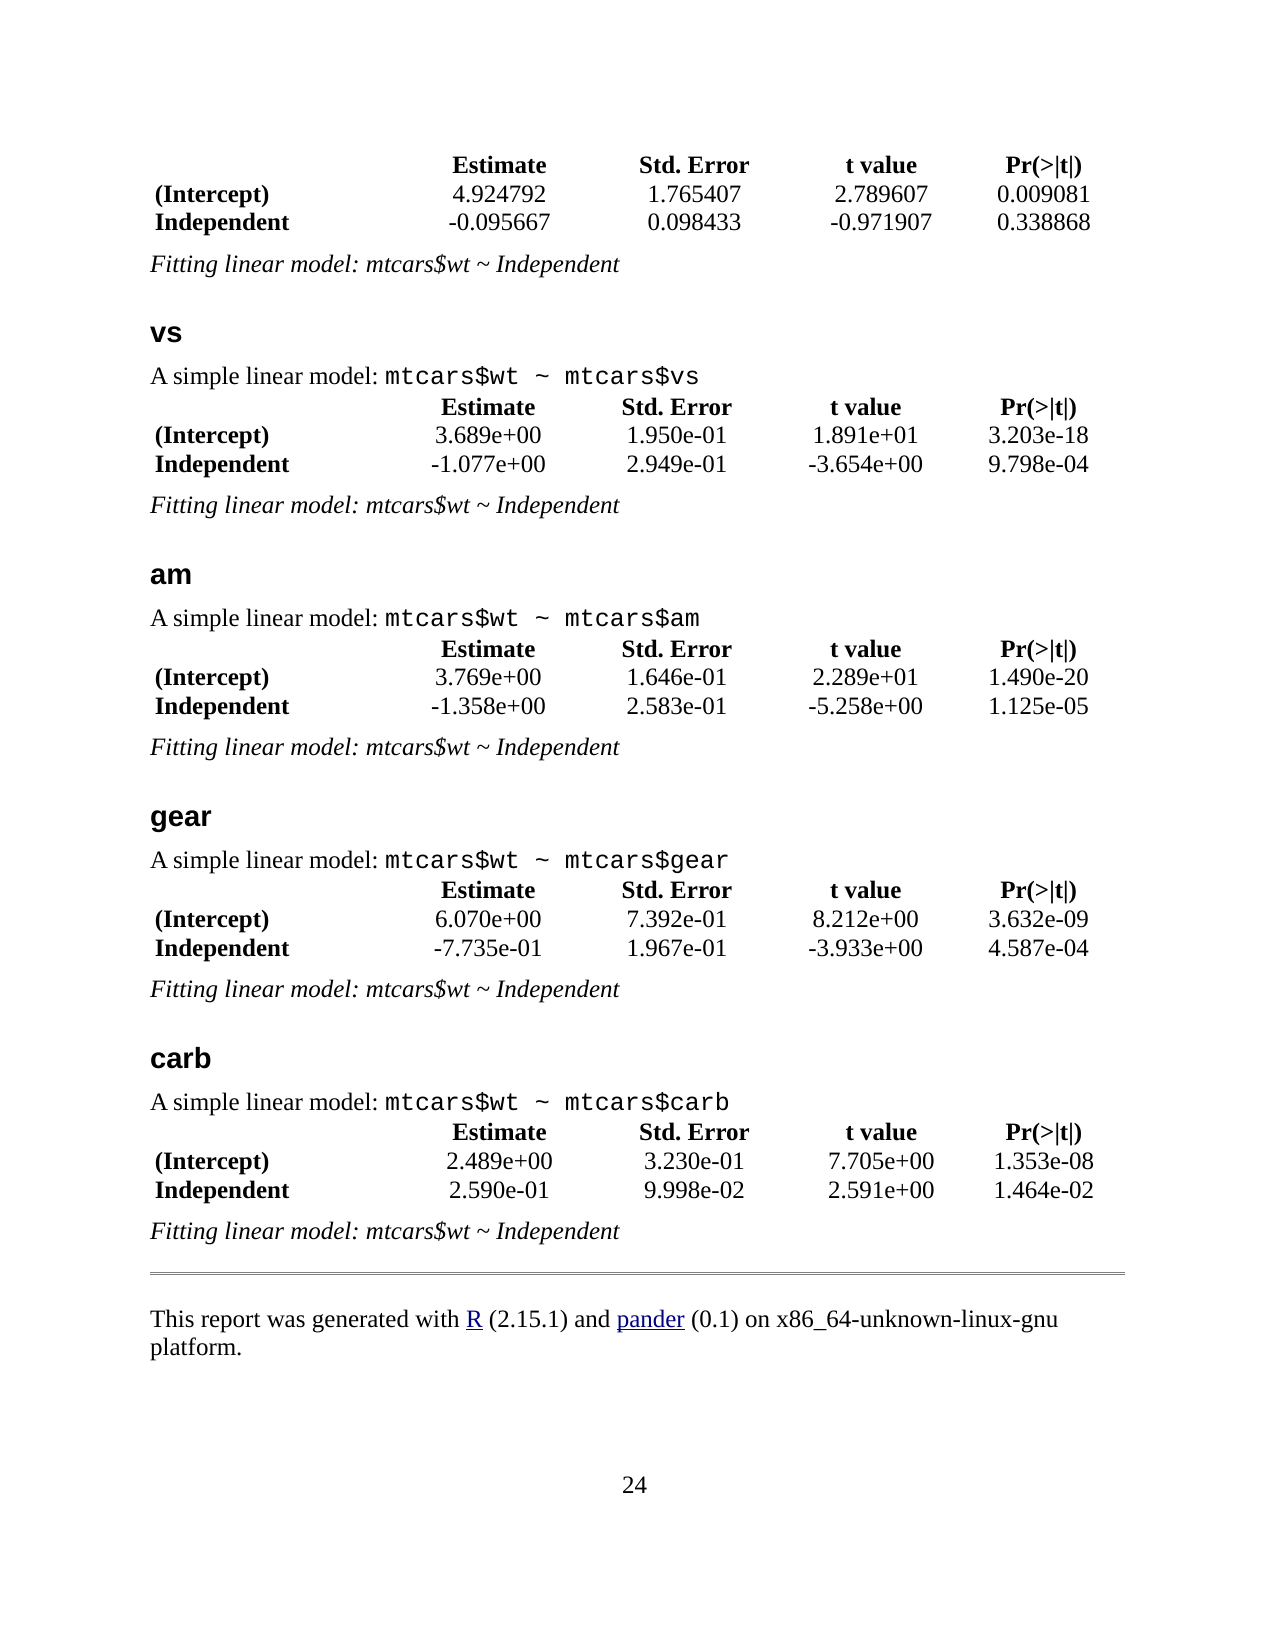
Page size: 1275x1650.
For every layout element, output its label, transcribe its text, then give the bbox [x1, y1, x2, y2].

table_header t value [800, 1118, 962, 1146]
table_cell (Intercept) [150, 179, 410, 207]
table_header Estimate [410, 1118, 589, 1146]
text A simple linear model: mtcars$wt ~ mtcars$gear [150, 845, 1125, 876]
table_cell 1.464e-02 [963, 1175, 1125, 1204]
table_cell -0.095667 [410, 208, 589, 236]
table_header Std. Error [589, 150, 800, 179]
subtitle gear [150, 799, 1125, 832]
table_cell 7.705e+00 [800, 1146, 962, 1175]
table_cell 0.338868 [963, 208, 1125, 236]
table_cell 9.798e-04 [952, 449, 1125, 478]
table_cell (Intercept) [150, 904, 402, 933]
subtitle vs [150, 315, 1125, 348]
table_header Estimate [410, 150, 589, 179]
table_cell 3.203e-18 [952, 421, 1125, 449]
table_cell 2.949e-01 [575, 449, 779, 478]
table_cell 1.967e-01 [575, 933, 779, 962]
table_cell 7.392e-01 [575, 904, 779, 933]
table_header Estimate [402, 392, 574, 421]
table_cell Independent [150, 691, 402, 720]
text This report was generated with R (2.15.1) and pander (0.1) on x86_64-unknown-linux-gnu platform. [150, 1304, 1125, 1361]
table_cell 0.009081 [963, 179, 1125, 207]
table_header Estimate [402, 634, 574, 662]
table_cell 9.998e-02 [589, 1175, 800, 1204]
table_cell 2.489e+00 [410, 1146, 589, 1175]
table_header Pr(>|t|) [963, 1118, 1125, 1146]
table_cell 2.591e+00 [800, 1175, 962, 1204]
table_cell 4.587e-04 [952, 933, 1125, 962]
table_header Std. Error [575, 634, 779, 662]
text Fitting linear model: mtcars$wt ~ Independent [150, 1216, 1125, 1245]
text Fitting linear model: mtcars$wt ~ Independent [150, 974, 1125, 1003]
table_header [150, 634, 402, 662]
table_cell Independent [150, 208, 410, 236]
table_cell (Intercept) [150, 663, 402, 691]
table_header t value [779, 876, 952, 904]
table_cell 2.289e+01 [779, 663, 952, 691]
table_cell 1.353e-08 [963, 1146, 1125, 1175]
table_cell -5.258e+00 [779, 691, 952, 720]
table_cell 3.230e-01 [589, 1146, 800, 1175]
table_cell 3.632e-09 [952, 904, 1125, 933]
table_header Estimate [402, 876, 574, 904]
table_cell (Intercept) [150, 421, 402, 449]
text Fitting linear model: mtcars$wt ~ Independent [150, 732, 1125, 761]
table_header Pr(>|t|) [952, 634, 1125, 662]
text A simple linear model: mtcars$wt ~ mtcars$vs [150, 361, 1125, 392]
table_cell 1.765407 [589, 179, 800, 207]
text Fitting linear model: mtcars$wt ~ Independent [150, 491, 1125, 519]
table_cell Independent [150, 449, 402, 478]
table_cell 3.689e+00 [402, 421, 574, 449]
table_cell 8.212e+00 [779, 904, 952, 933]
table_cell Independent [150, 1175, 410, 1204]
table_header [150, 1118, 410, 1146]
table_cell 4.924792 [410, 179, 589, 207]
table_header [150, 876, 402, 904]
table_cell -1.077e+00 [402, 449, 574, 478]
table_header Pr(>|t|) [952, 392, 1125, 421]
subtitle am [150, 557, 1125, 590]
table_header [150, 150, 410, 179]
table_cell -3.654e+00 [779, 449, 952, 478]
text A simple linear model: mtcars$wt ~ mtcars$am [150, 603, 1125, 634]
table_header t value [779, 634, 952, 662]
table_cell 2.590e-01 [410, 1175, 589, 1204]
text Fitting linear model: mtcars$wt ~ Independent [150, 249, 1125, 277]
table_cell 1.950e-01 [575, 421, 779, 449]
table_cell (Intercept) [150, 1146, 410, 1175]
table_header Std. Error [589, 1118, 800, 1146]
table_cell 1.490e-20 [952, 663, 1125, 691]
table_header [150, 392, 402, 421]
table_header Pr(>|t|) [952, 876, 1125, 904]
table_cell 1.125e-05 [952, 691, 1125, 720]
table_header t value [800, 150, 962, 179]
table_cell 2.789607 [800, 179, 962, 207]
table_cell -3.933e+00 [779, 933, 952, 962]
text A simple linear model: mtcars$wt ~ mtcars$carb [150, 1087, 1125, 1117]
table_cell 2.583e-01 [575, 691, 779, 720]
subtitle carb [150, 1041, 1125, 1074]
table_cell Independent [150, 933, 402, 962]
table_cell -7.735e-01 [402, 933, 574, 962]
table_cell -1.358e+00 [402, 691, 574, 720]
table_cell 1.646e-01 [575, 663, 779, 691]
table_header Std. Error [575, 392, 779, 421]
table_header Std. Error [575, 876, 779, 904]
table_cell 1.891e+01 [779, 421, 952, 449]
table_cell -0.971907 [800, 208, 962, 236]
table_header t value [779, 392, 952, 421]
table_cell 0.098433 [589, 208, 800, 236]
table_cell 6.070e+00 [402, 904, 574, 933]
table_cell 3.769e+00 [402, 663, 574, 691]
table_header Pr(>|t|) [963, 150, 1125, 179]
